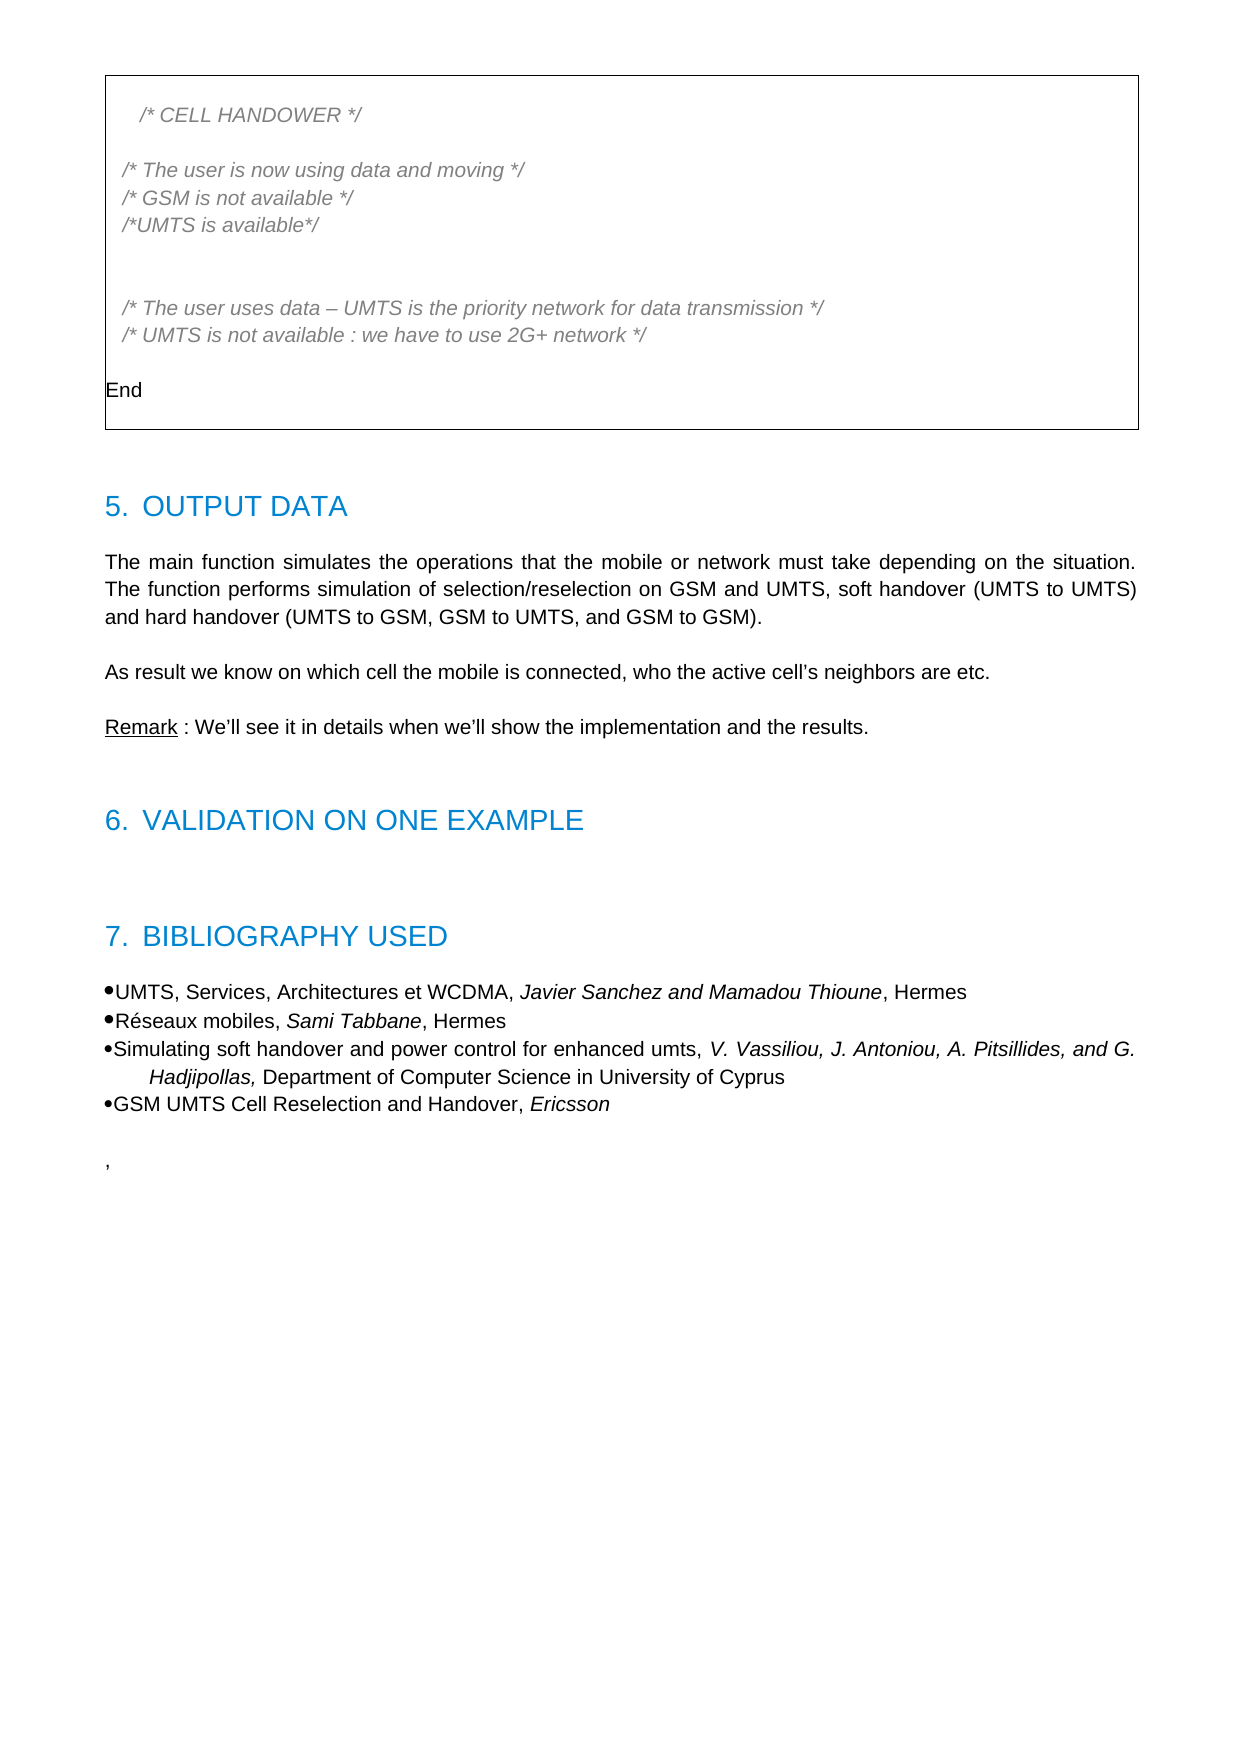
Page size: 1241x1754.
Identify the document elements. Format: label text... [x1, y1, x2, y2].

text The main function simulates the operations that the mobile or network must take depending on the situation. The function performs simulation of selection/reselection on GSM and UMTS, soft handover (UMTS to UMTS) and hard handover (UMTS to GSM, GSM to UMTS, and GSM to GSM). [104, 549, 1138, 628]
text /* The user uses data – UMTS is the priority network for data transmission */ [106, 295, 1138, 319]
text , [104, 1147, 1138, 1171]
list UMTS, Services, Architectures et WCDMA, Javier Sanchez and Mamadou Thioune, Hermes [104, 980, 1138, 1005]
list Réseaux mobiles, Sami Tabbane, Hermes [104, 1008, 1138, 1033]
list GSM UMTS Cell Reselection and Handover, Ericsson [104, 1092, 1138, 1116]
subtitle OUTPUT DATA [104, 488, 1138, 522]
text Remark : We’ll see it in details when we’ll show the implementation and the results. [104, 714, 1138, 738]
text /* UMTS is not available : we have to use 2G+ network */ [106, 322, 1138, 347]
subtitle VALIDATION ON ONE EXAMPLE [104, 803, 1138, 836]
text As result we know on which cell the mobile is connected, who the active cell’s neighbors are etc. [104, 659, 1138, 683]
text /* The user is now using data and moving */ [106, 157, 1138, 182]
text /* CELL HANDOWER */ [106, 102, 1138, 127]
subtitle BIBLIOGRAPHY USED [104, 919, 1138, 952]
text /* GSM is not available */ [106, 185, 1138, 209]
list Simulating soft handover and power control for enhanced umts, V. Vassiliou, J. Antoniou, A. Pitsillides, and G. Hadjipollas, Department of Computer Science in University of Cyprus [104, 1037, 1138, 1089]
text /*UMTS is available*/ [106, 212, 1138, 237]
text End [106, 377, 1138, 402]
